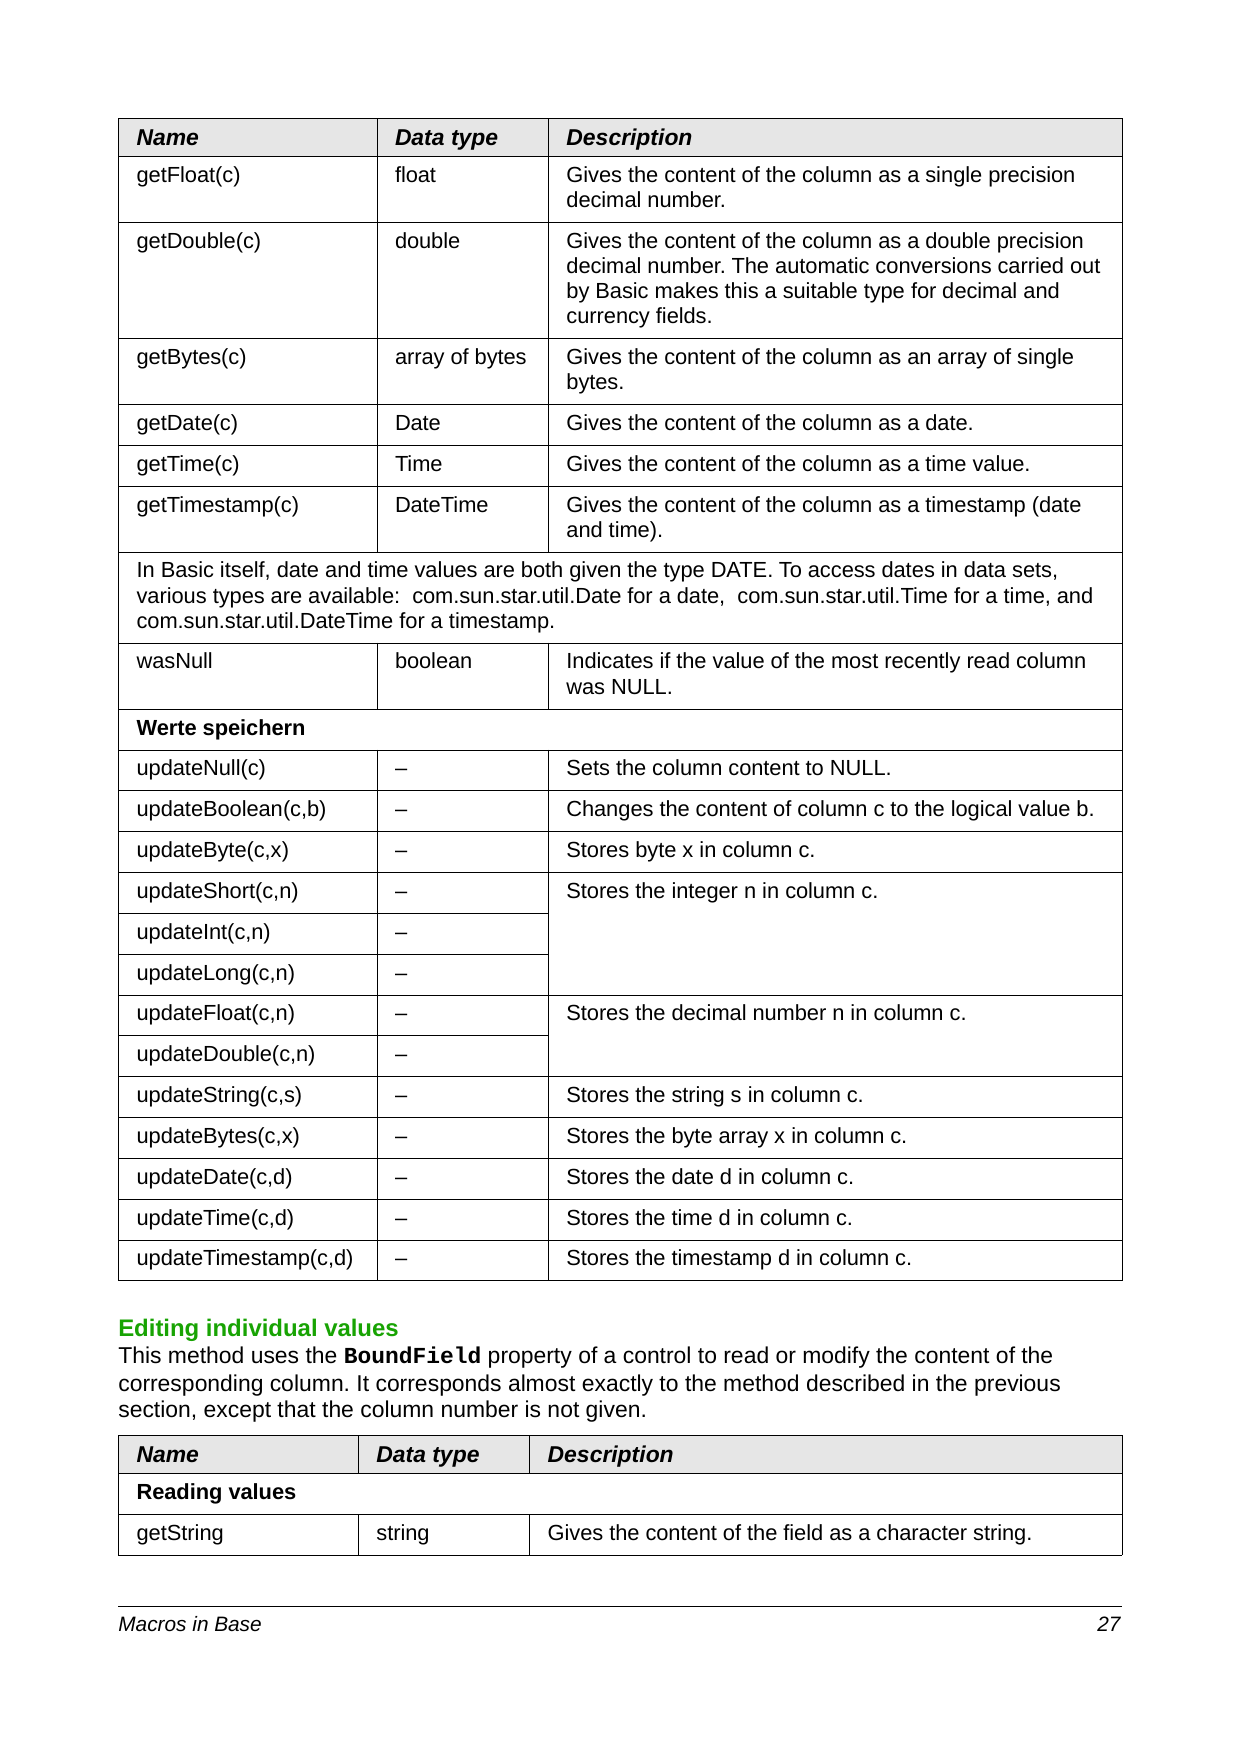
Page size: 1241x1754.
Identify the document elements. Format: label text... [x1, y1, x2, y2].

table_cell – [378, 1036, 548, 1076]
table_cell double [378, 223, 548, 338]
table_cell updateBytes(c,x) [119, 1118, 377, 1158]
table_cell float [378, 157, 548, 222]
table_cell updateTime(c,d) [119, 1200, 377, 1239]
table_cell updateLong(c,n) [119, 955, 377, 994]
table_cell Stores the time d in column c. [549, 1200, 1122, 1239]
table_header Name [119, 1436, 358, 1473]
table_cell Gives the content of the column as a double precision decimal number. The automatic conversions carried out by Basic makes this a suitable type for decimal and currency fields. [549, 223, 1122, 338]
table_cell Date [378, 405, 548, 445]
table_cell Werte speichern [119, 710, 1122, 749]
table_cell – [378, 791, 548, 831]
table_cell getDouble(c) [119, 223, 377, 338]
table_cell Indicates if the value of the most recently read column was NULL. [549, 644, 1122, 709]
table_cell updateNull(c) [119, 751, 377, 790]
table_cell Sets the column content to NULL. [549, 751, 1122, 790]
table_cell updateDate(c,d) [119, 1159, 377, 1199]
table_cell Gives the content of the column as a single precision decimal number. [549, 157, 1122, 222]
table_cell Reading values [119, 1474, 1122, 1514]
table_cell Gives the content of the column as an array of single bytes. [549, 339, 1122, 404]
table_cell updateString(c,s) [119, 1077, 377, 1117]
table_cell array of bytes [378, 339, 548, 404]
table_cell updateByte(c,x) [119, 832, 377, 872]
table_cell updateBoolean(c,b) [119, 791, 377, 831]
table_cell updateShort(c,n) [119, 873, 377, 913]
table_cell – [378, 1077, 548, 1117]
table_cell getString [119, 1515, 358, 1555]
table_header Name [119, 119, 377, 156]
table_cell getFloat(c) [119, 157, 377, 222]
table_cell – [378, 1159, 548, 1199]
table_cell Gives the content of the field as a character string. [530, 1515, 1122, 1555]
table_cell Stores the string s in column c. [549, 1077, 1122, 1117]
table_cell – [378, 996, 548, 1035]
table_cell – [378, 955, 548, 994]
table_cell Stores byte x in column c. [549, 832, 1122, 872]
text This method uses the BoundField property of a control to read or modify the content of the corresponding column. It corresponds almost exactly to the method described in the previous section, except that the column number is not given. [118, 1342, 1122, 1423]
table_cell boolean [378, 644, 548, 709]
table_cell – [378, 914, 548, 954]
subtitle Editing individual values [118, 1314, 1122, 1342]
table_cell Stores the integer n in column c. [549, 873, 1122, 994]
table_header Description [549, 119, 1122, 156]
table_header Description [530, 1436, 1122, 1473]
table_cell updateFloat(c,n) [119, 996, 377, 1035]
table_cell Gives the content of the column as a date. [549, 405, 1122, 445]
table_cell In Basic itself, date and time values are both given the type DATE. To access dates in data sets, various types are available: com.sun.star.util.Date for a date, com.sun.star.util.Time for a time, and com.sun.star.util.DateTime for a timestamp. [119, 553, 1122, 643]
table_cell getDate(c) [119, 405, 377, 445]
table_cell Changes the content of column c to the logical value b. [549, 791, 1122, 831]
table_cell Stores the date d in column c. [549, 1159, 1122, 1199]
table_header Data type [359, 1436, 529, 1473]
table_cell getBytes(c) [119, 339, 377, 404]
table_cell Stores the decimal number n in column c. [549, 996, 1122, 1076]
table_cell Gives the content of the column as a timestamp (date and time). [549, 487, 1122, 552]
table_cell getTimestamp(c) [119, 487, 377, 552]
table_cell Gives the content of the column as a time value. [549, 446, 1122, 486]
table_cell – [378, 751, 548, 790]
table_cell updateDouble(c,n) [119, 1036, 377, 1076]
table_cell DateTime [378, 487, 548, 552]
table_cell – [378, 873, 548, 913]
table_cell Time [378, 446, 548, 486]
table_cell – [378, 832, 548, 872]
table_cell – [378, 1118, 548, 1158]
table_cell updateInt(c,n) [119, 914, 377, 954]
table_cell Stores the timestamp d in column c. [549, 1241, 1122, 1280]
table_cell string [359, 1515, 529, 1555]
table_cell wasNull [119, 644, 377, 709]
table_cell updateTimestamp(c,d) [119, 1241, 377, 1280]
table_cell – [378, 1241, 548, 1280]
table_cell – [378, 1200, 548, 1239]
table_cell Stores the byte array x in column c. [549, 1118, 1122, 1158]
table_header Data type [378, 119, 548, 156]
table_cell getTime(c) [119, 446, 377, 486]
